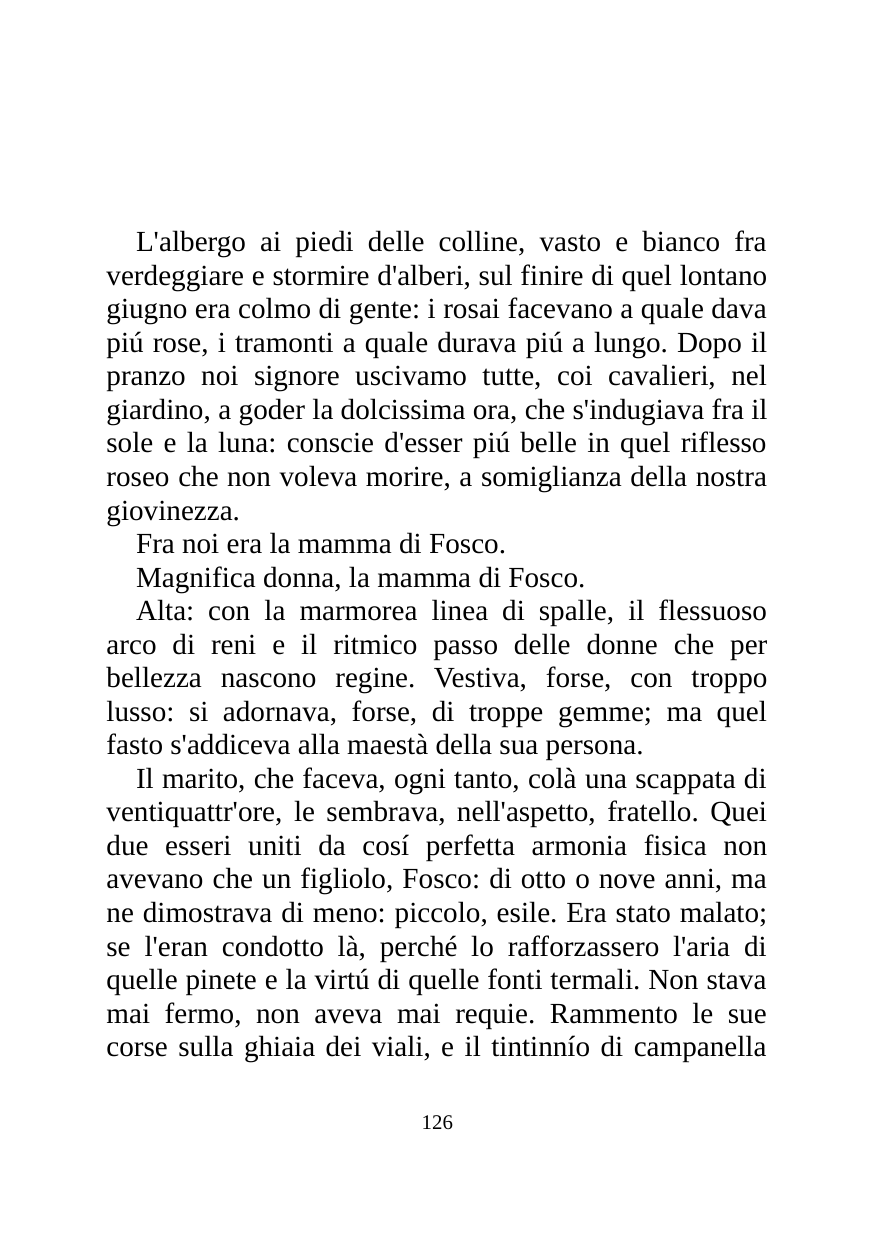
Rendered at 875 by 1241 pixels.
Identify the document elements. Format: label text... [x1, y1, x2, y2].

text Fra noi era la mamma di Fosco. [106, 526, 768, 560]
text Il marito, che faceva, ogni tanto, colà una scappata di ventiquattr'ore, le sembrava, nell'aspetto, fratello. Quei due esseri uniti da cosí perfetta armonia fisica non avevano che un figliolo, Fosco: di otto o nove anni, ma ne dimostrava di meno: piccolo, esile. Era stato malato; se l'eran condotto là, perché lo rafforzassero l'aria di quelle pinete e la virtú di quelle fonti termali. Non stava mai fermo, non aveva mai requie. Rammento le sue corse sulla ghiaia dei viali, e il tintinnío di campanella [106, 761, 768, 1063]
text L'albergo ai piedi delle colline, vasto e bianco fra verdeggiare e stormire d'alberi, sul finire di quel lontano giugno era colmo di gente: i rosai facevano a quale dava piú rose, i tramonti a quale durava piú a lungo. Dopo il pranzo noi signore uscivamo tutte, coi cavalieri, nel giardino, a goder la dolcissima ora, che s'indugiava fra il sole e la luna: conscie d'esser piú belle in quel riflesso roseo che non voleva morire, a somiglianza della nostra giovinezza. [106, 224, 768, 526]
text Alta: con la marmorea linea di spalle, il flessuoso arco di reni e il ritmico passo delle donne che per bellezza nascono regine. Vestiva, forse, con troppo lusso: si adornava, forse, di troppe gemme; ma quel fasto s'addiceva alla maestà della sua persona. [106, 593, 768, 761]
text Magnifica donna, la mamma di Fosco. [106, 560, 768, 593]
